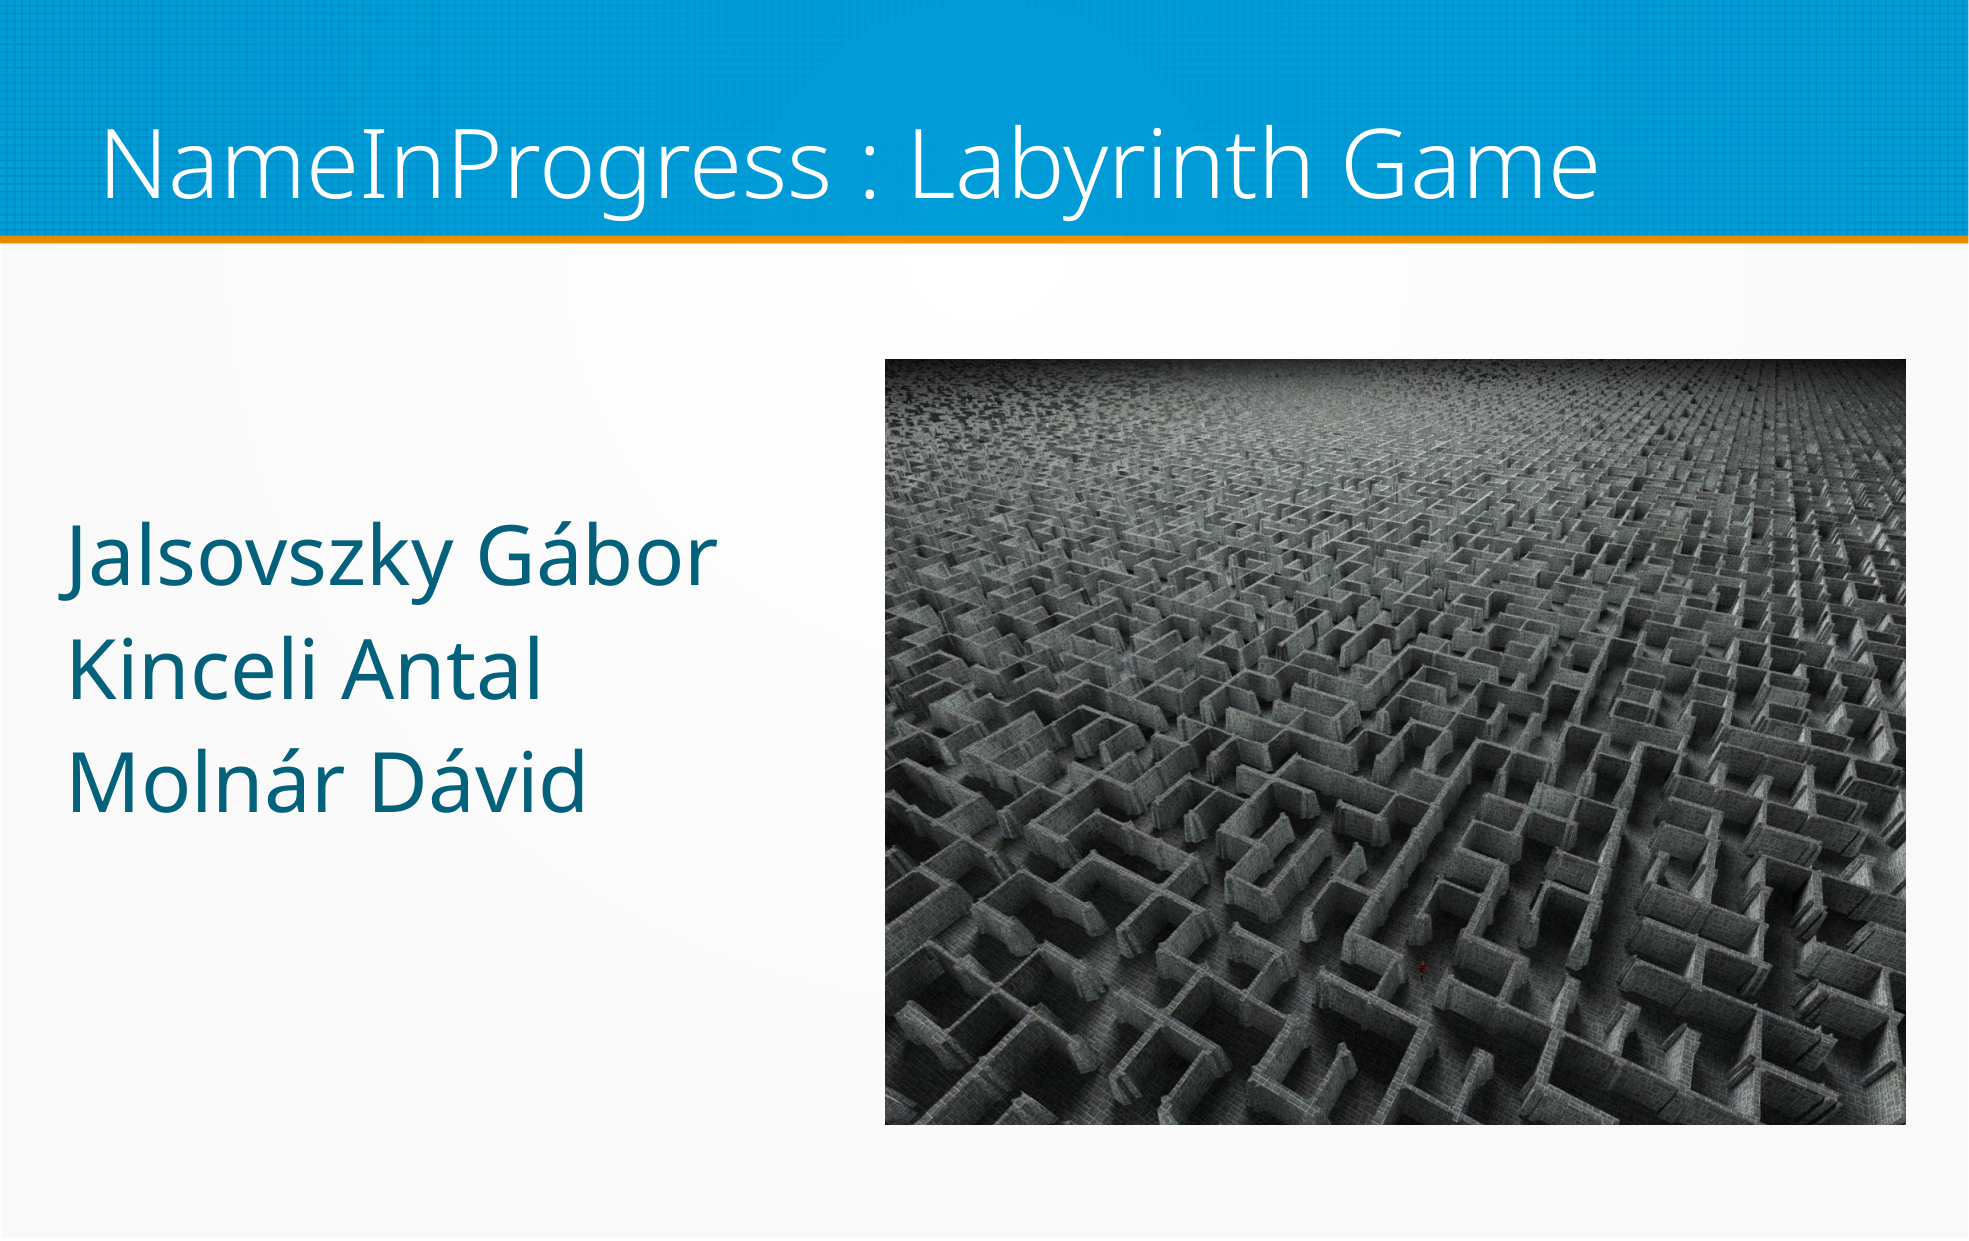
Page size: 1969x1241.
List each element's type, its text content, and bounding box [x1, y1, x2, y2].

text_box Jalsovszky Gábor Kinceli Antal Molnár Dávid [60, 510, 841, 887]
picture [0, 236, 1969, 1241]
title NameInProgress : Labyrinth Game [98, 19, 1870, 227]
